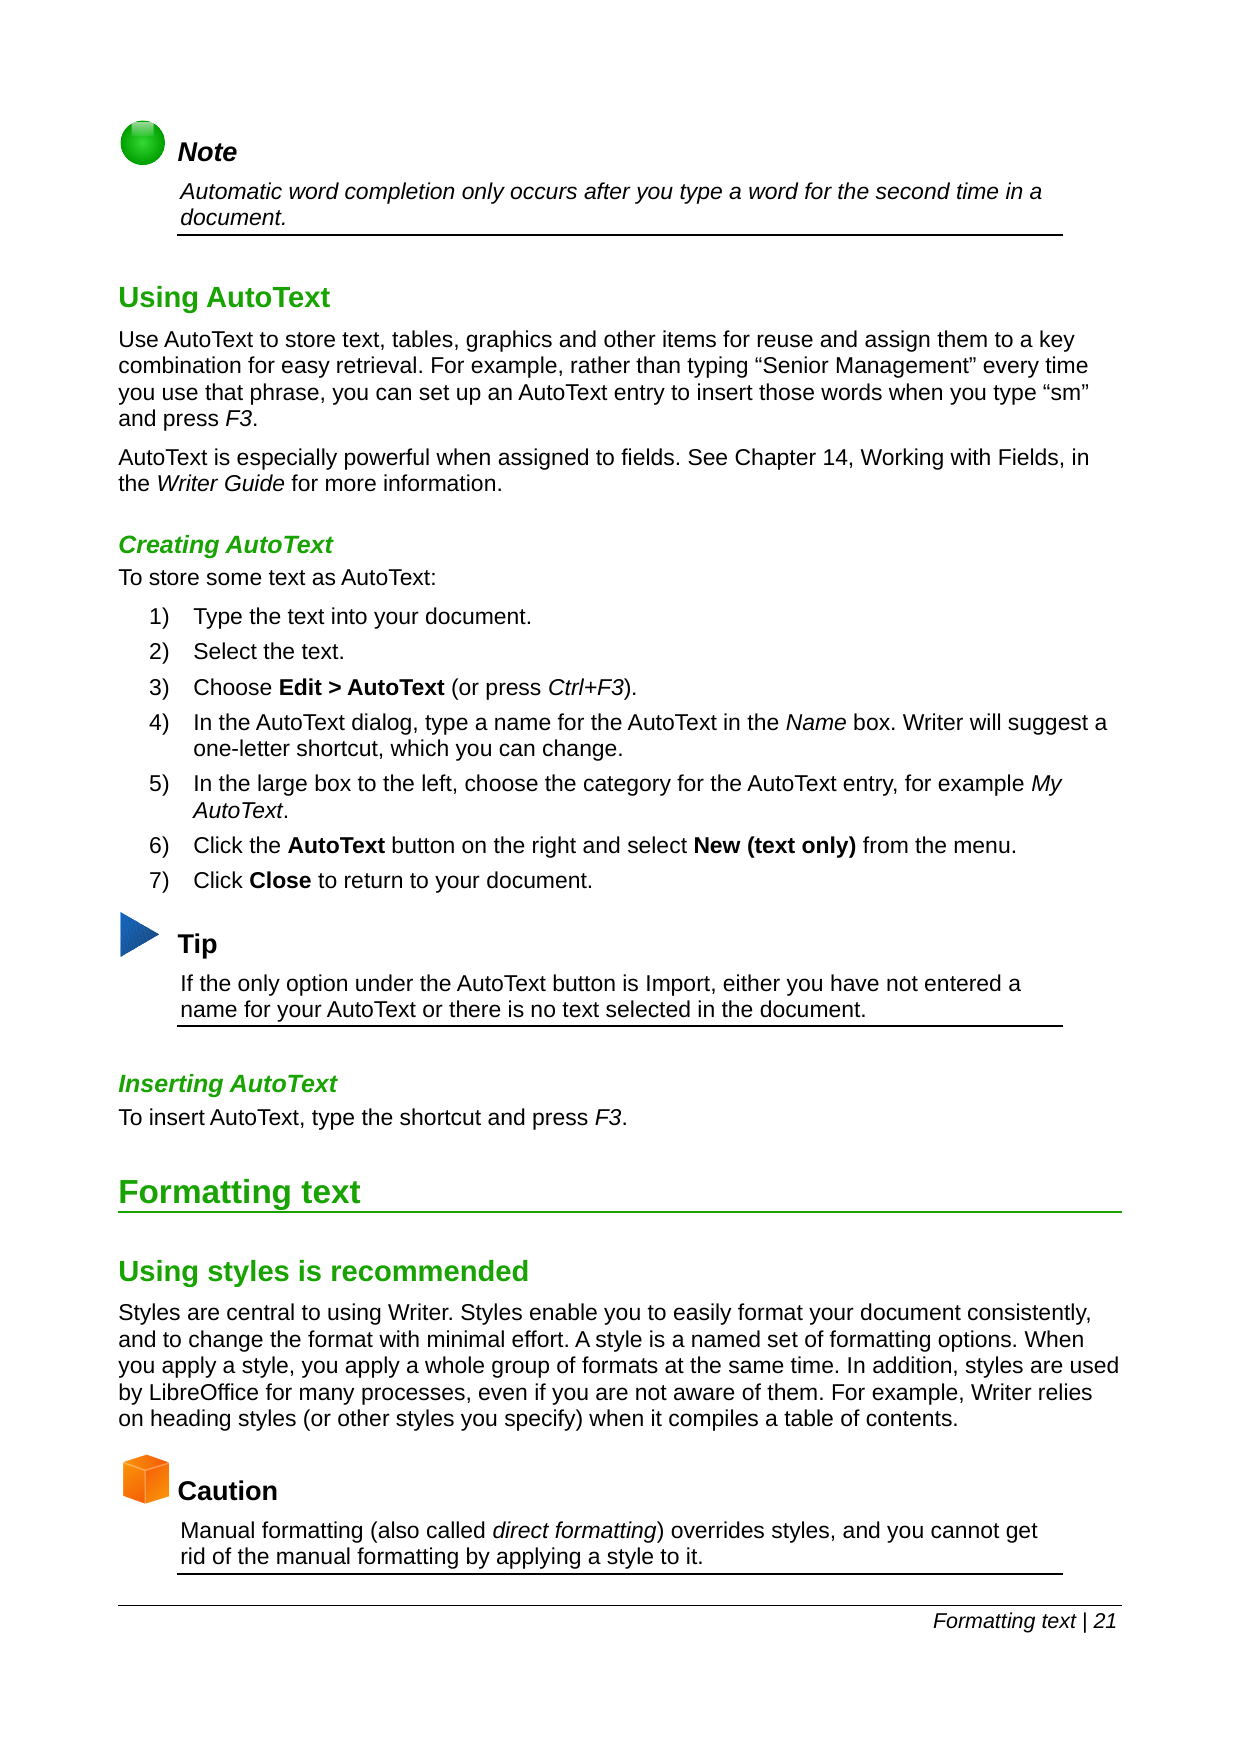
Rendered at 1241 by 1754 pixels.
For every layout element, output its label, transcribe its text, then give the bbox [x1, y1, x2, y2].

text To insert AutoText, type the shortcut and press F3. [118, 1104, 1122, 1130]
subtitle Creating AutoText [118, 529, 1122, 558]
subtitle Caution [118, 1451, 1122, 1506]
list Click Close to return to your document. [169, 867, 1122, 893]
picture [119, 1452, 173, 1506]
text To store some text as AutoText: [118, 564, 1122, 591]
text If the only option under the AutoText button is Import, either you have not entered a name for your AutoText or there is no text selected in the document. [177, 967, 1063, 1025]
subtitle Using styles is recommended [118, 1254, 1122, 1288]
subtitle Formatting text [118, 1172, 1122, 1211]
text AutoText is especially powerful when assigned to fields. See Chapter 14, Working with Fields, in the Writer Guide for more information. [118, 444, 1122, 496]
subtitle Inserting AutoText [118, 1069, 1122, 1098]
text Manual formatting (also called direct formatting) overrides styles, and you cannot get rid of the manual formatting by applying a style to it. [177, 1514, 1063, 1573]
list Select the text. [169, 638, 1122, 665]
list Type the text into your document. [169, 603, 1122, 629]
list Choose Edit > AutoText (or press Ctrl+F3). [169, 673, 1122, 700]
text Styles are central to using Writer. Styles enable you to easily format your document consistently, and to change the format with minimal effort. A style is a named set of formatting options. When you apply a style, you apply a whole group of formats at the same time. In addition, styles are used by LibreOffice for many processes, even if you are not aware of them. For example, Writer relies on heading styles (or other styles you specify) when it compiles a table of contents. [118, 1299, 1122, 1431]
text Automatic word completion only occurs after you type a word for the second time in a document. [177, 175, 1063, 234]
subtitle Tip [118, 910, 1122, 959]
subtitle Note [118, 118, 1122, 167]
list In the large box to the left, choose the category for the AutoText entry, for example My AutoText. [169, 770, 1122, 823]
subtitle Using AutoText [118, 281, 1122, 314]
text Use AutoText to store text, tables, graphics and other items for reuse and assign them to a key combination for easy retrieval. For example, rather than typing “Senior Management” every time you use that phrase, you can set up an AutoText entry to insert those words when you type “sm” and press F3. [118, 326, 1122, 431]
list Click the AutoText button on the right and select New (text only) from the menu. [169, 832, 1122, 858]
list In the AutoText dialog, type a name for the AutoText in the Name box. Writer will suggest a one-letter shortcut, which you can change. [169, 709, 1122, 761]
